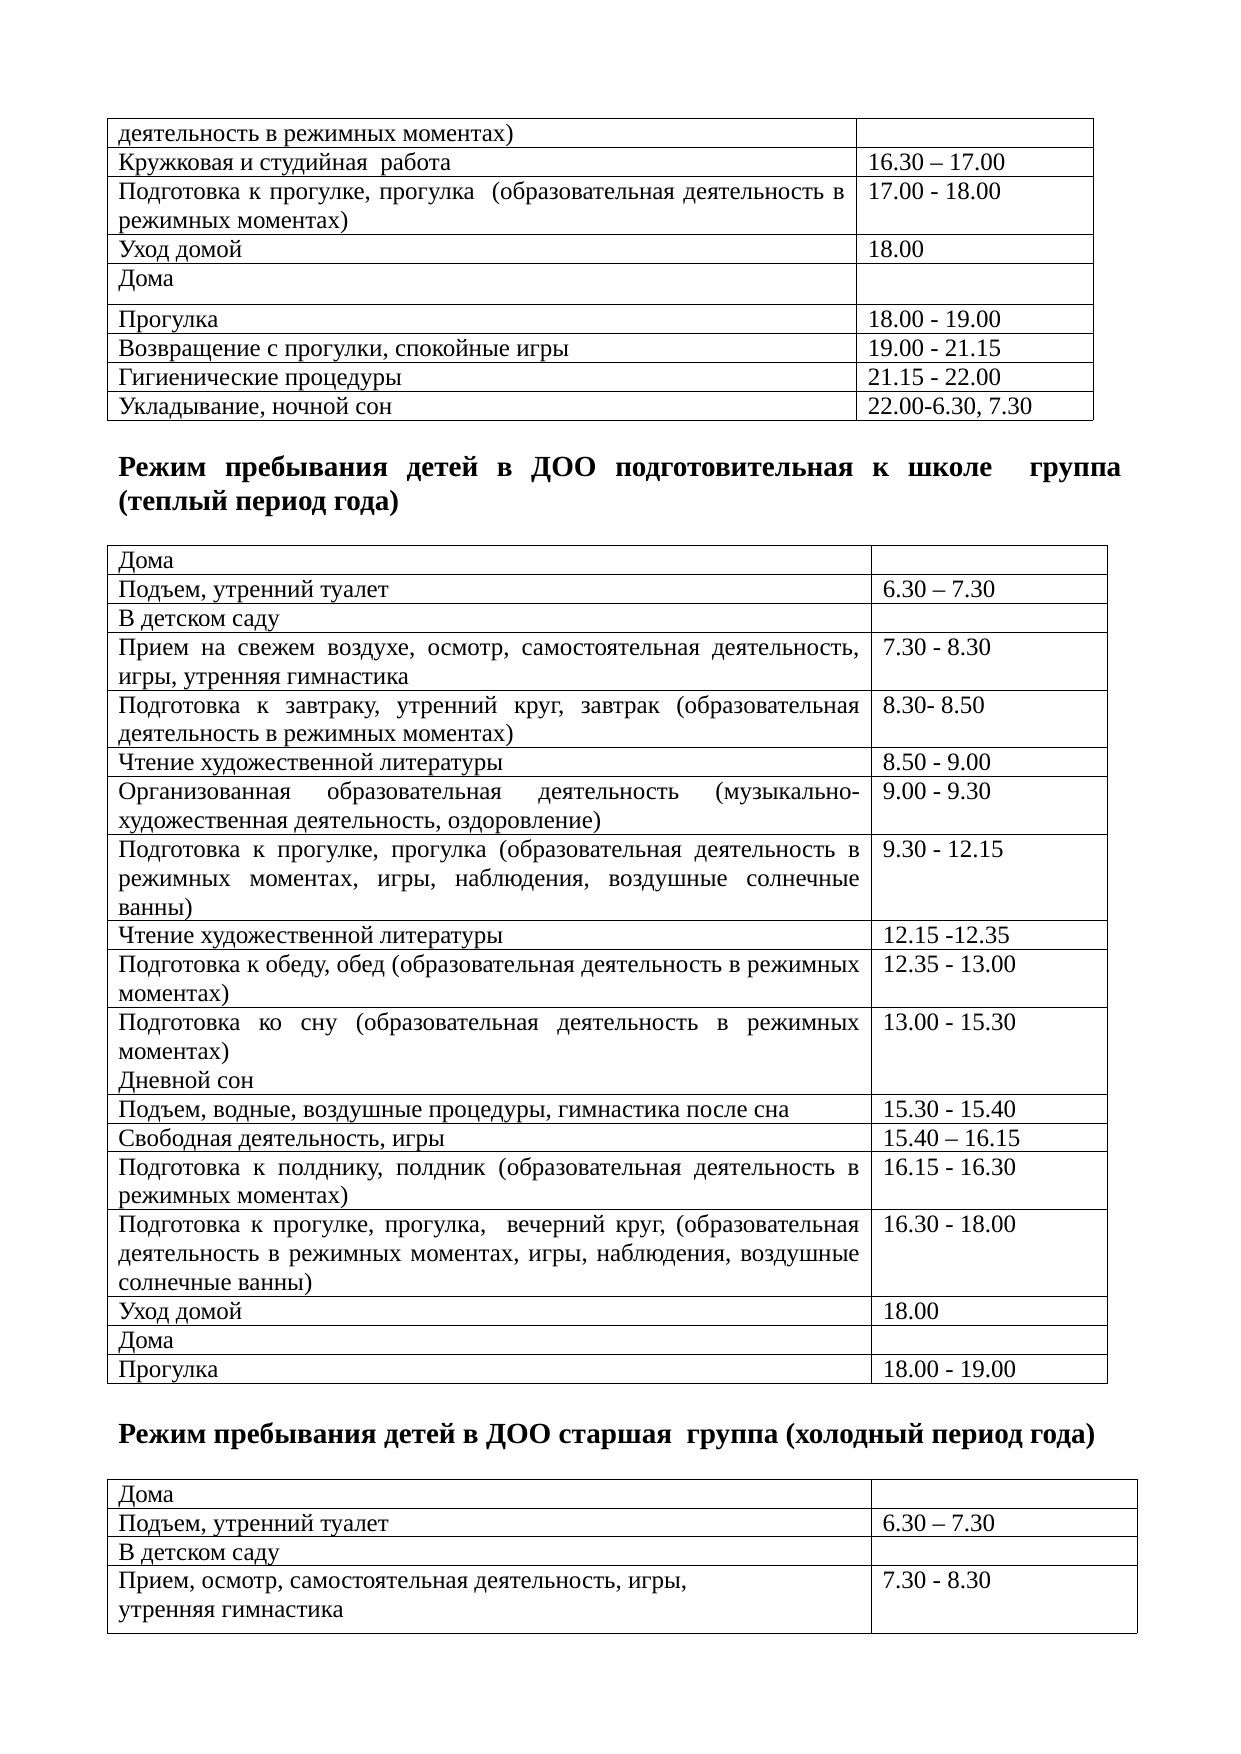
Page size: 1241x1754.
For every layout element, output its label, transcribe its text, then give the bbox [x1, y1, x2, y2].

table_cell Подготовка к обеду, обед (образовательная деятельность в режимных моментах) [108, 950, 871, 1007]
table_cell [872, 1537, 1137, 1565]
table_cell 7.30 - 8.30 [872, 1566, 1137, 1632]
table_cell 18.00 [872, 1297, 1107, 1324]
table_cell 12.35 - 13.00 [872, 950, 1107, 1007]
table_cell 18.00 - 19.00 [857, 305, 1093, 333]
table_cell Укладывание, ночной сон [108, 392, 856, 420]
table_cell Подготовка ко сну (образовательная деятельность в режимных моментах) Дневной сон [108, 1008, 871, 1093]
table_cell 16.15 - 16.30 [872, 1152, 1107, 1209]
table_cell 18.00 - 19.00 [872, 1355, 1107, 1382]
table_cell 8.50 - 9.00 [872, 748, 1107, 776]
table_cell Кружковая и студийная работа [108, 148, 856, 176]
table_cell Дома [108, 1326, 871, 1353]
table_cell Подготовка к прогулке, прогулка (образовательная деятельность в режимных моментах, игры, наблюдения, воздушные солнечные ванны) [108, 835, 871, 920]
table_cell деятельность в режимных моментах) [108, 119, 856, 147]
table_cell 15.40 – 16.15 [872, 1124, 1107, 1151]
table_cell [857, 119, 1093, 147]
table_cell [857, 264, 1093, 304]
table_cell Прием на свежем воздухе, осмотр, самостоятельная деятельность, игры, утренняя гимнастика [108, 633, 871, 689]
table_cell Подъем, водные, воздушные процедуры, гимнастика после сна [108, 1095, 871, 1122]
table_cell Подготовка к прогулке, прогулка (образовательная деятельность в режимных моментах) [108, 177, 856, 234]
table_cell 9.00 - 9.30 [872, 777, 1107, 834]
table_cell Организованная образовательная деятельность (музыкально-художественная деятельность, оздоровление) [108, 777, 871, 834]
table_cell 16.30 - 18.00 [872, 1210, 1107, 1296]
table_cell 6.30 – 7.30 [872, 575, 1107, 603]
table_cell 17.00 - 18.00 [857, 177, 1093, 234]
table_cell Свободная деятельность, игры [108, 1124, 871, 1151]
table_cell Прогулка [108, 1355, 871, 1382]
text Режим пребывания детей в ДОО подготовительная к школе группа (теплый период года) [118, 449, 1122, 516]
table_cell 7.30 - 8.30 [872, 633, 1107, 689]
table_cell 22.00-6.30, 7.30 [857, 392, 1093, 420]
table_cell [872, 604, 1107, 632]
text Режим пребывания детей в ДОО старшая группа (холодный период года) [118, 1416, 1122, 1450]
table_cell Возвращение с прогулки, спокойные игры [108, 334, 856, 362]
table_cell Прогулка [108, 305, 856, 333]
table_cell 19.00 - 21.15 [857, 334, 1093, 362]
table_cell Подготовка к завтраку, утренний круг, завтрак (образовательная деятельность в режимных моментах) [108, 691, 871, 747]
table_cell Подъем, утренний туалет [108, 575, 871, 603]
table_cell Гигиенические процедуры [108, 363, 856, 391]
table_cell Подготовка к прогулке, прогулка, вечерний круг, (образовательная деятельность в режимных моментах, игры, наблюдения, воздушные солнечные ванны) [108, 1210, 871, 1296]
table_cell Чтение художественной литературы [108, 921, 871, 949]
table_header Дома [108, 1480, 871, 1507]
table_cell 21.15 - 22.00 [857, 363, 1093, 391]
table_cell 15.30 - 15.40 [872, 1095, 1107, 1122]
table_cell В детском саду [108, 1537, 871, 1565]
table_cell 13.00 - 15.30 [872, 1008, 1107, 1093]
table_header [872, 1480, 1137, 1507]
table_cell 8.30- 8.50 [872, 691, 1107, 747]
table_cell 9.30 - 12.15 [872, 835, 1107, 920]
table_cell Чтение художественной литературы [108, 748, 871, 776]
table_header Дома [108, 546, 871, 574]
table_cell 16.30 – 17.00 [857, 148, 1093, 176]
table_cell Подготовка к полднику, полдник (образовательная деятельность в режимных моментах) [108, 1152, 871, 1209]
table_cell [872, 1326, 1107, 1353]
table_cell Дома [108, 264, 856, 304]
table_cell Подъем, утренний туалет [108, 1509, 871, 1536]
table_header [872, 546, 1107, 574]
table_cell Уход домой [108, 1297, 871, 1324]
table_cell 6.30 – 7.30 [872, 1509, 1137, 1536]
table_cell В детском саду [108, 604, 871, 632]
table_cell 18.00 [857, 235, 1093, 263]
table_cell 12.15 -12.35 [872, 921, 1107, 949]
table_cell Прием, осмотр, самостоятельная деятельность, игры, утренняя гимнастика [108, 1566, 871, 1632]
table_cell Уход домой [108, 235, 856, 263]
